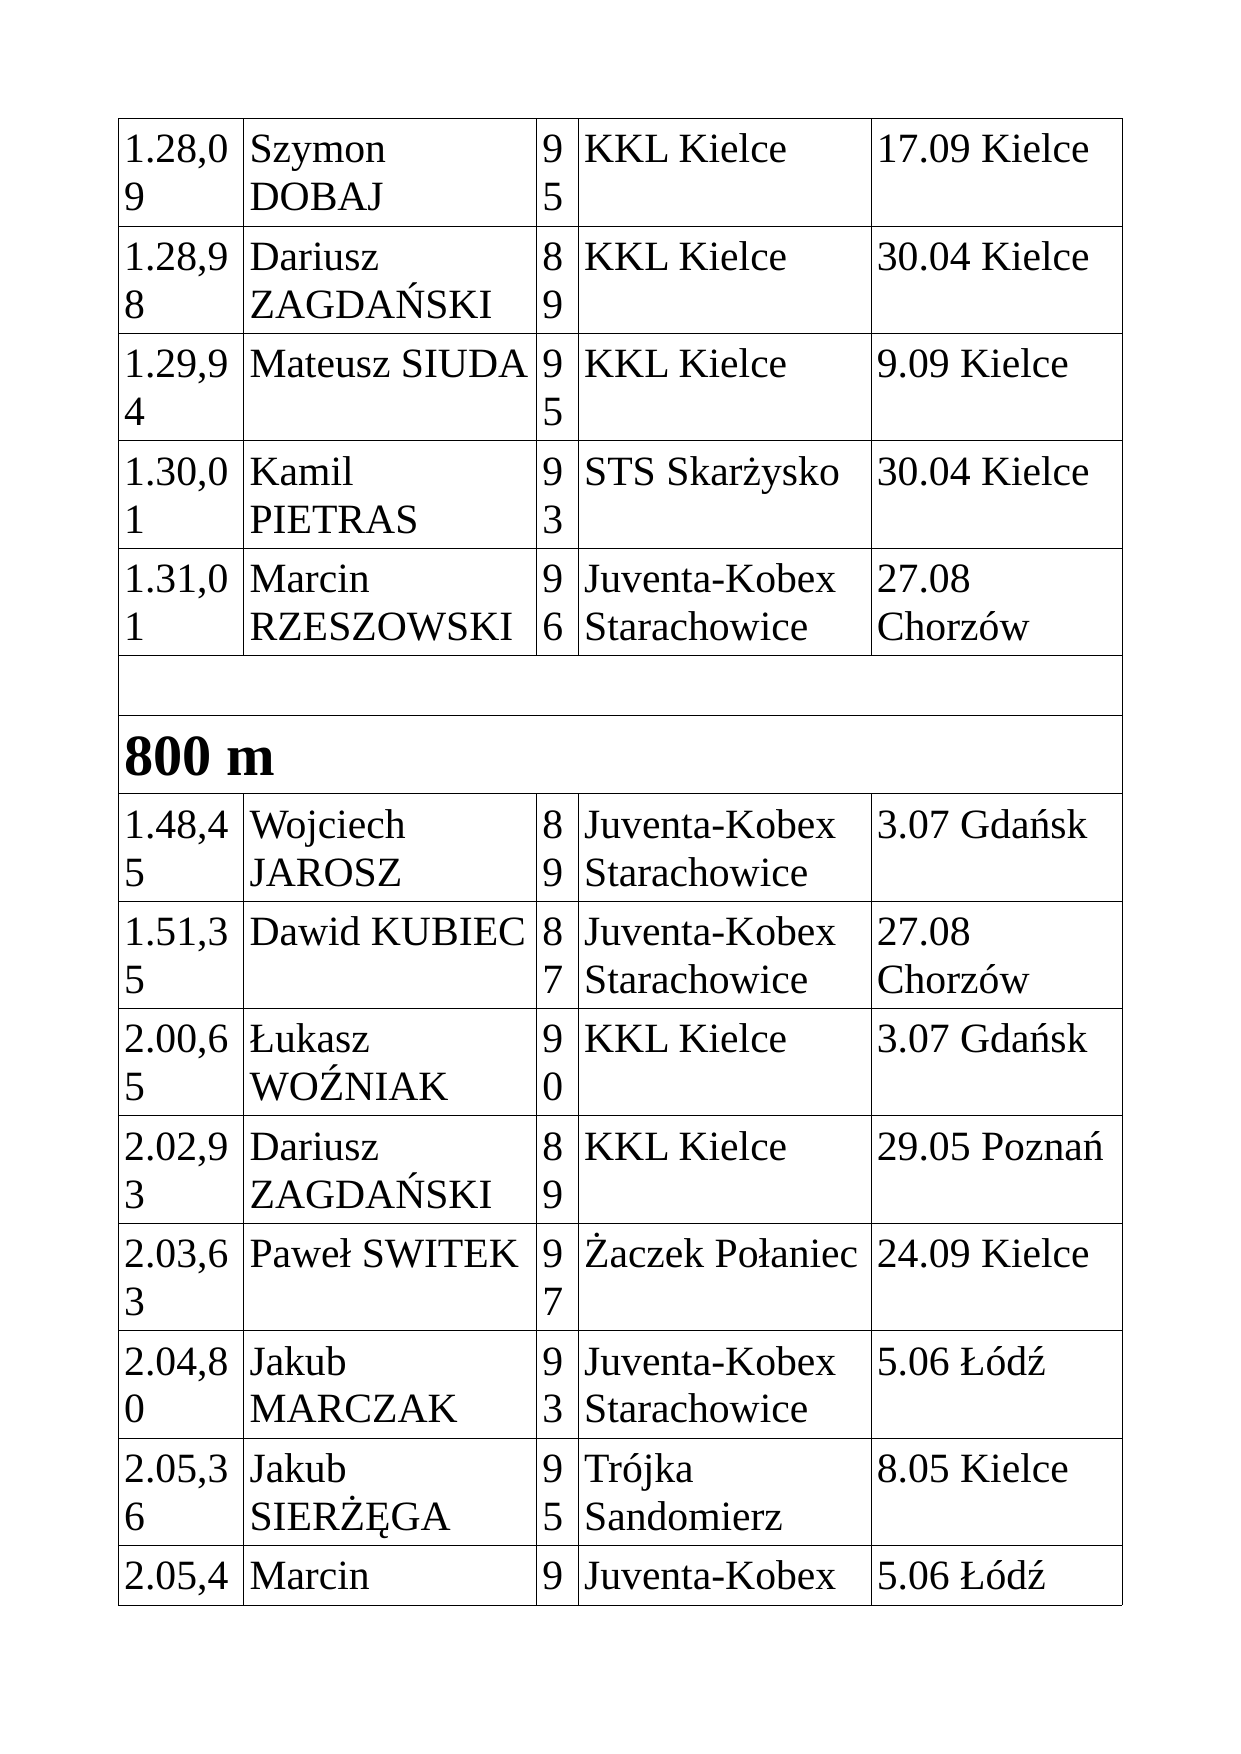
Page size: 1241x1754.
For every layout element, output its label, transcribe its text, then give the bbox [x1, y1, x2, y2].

table_cell 27.08 Chorzów [872, 902, 1122, 1008]
table_cell Wojciech JAROSZ [244, 794, 536, 901]
table_cell 5.06 Łódź [872, 1546, 1122, 1604]
table_cell 800 m [119, 716, 1122, 793]
table_cell Trójka Sandomierz [579, 1439, 871, 1545]
table_cell 2.05,4 [119, 1546, 243, 1604]
table_cell 1.28,98 [119, 227, 243, 333]
table_cell 24.09 Kielce [872, 1224, 1122, 1330]
table_cell Juventa-Kobex Starachowice [579, 549, 871, 655]
table_cell 89 [537, 1116, 578, 1223]
table_cell Juventa-Kobex [579, 1546, 871, 1604]
table_cell Juventa-Kobex Starachowice [579, 1331, 871, 1438]
table_cell 30.04 Kielce [872, 227, 1122, 333]
table_cell 2.00,65 [119, 1009, 243, 1115]
table_cell Marcin RZESZOWSKI [244, 549, 536, 655]
table_cell KKL Kielce [579, 334, 871, 440]
table_cell Dawid KUBIEC [244, 902, 536, 1008]
table_cell 1.31,01 [119, 549, 243, 655]
table_cell 97 [537, 1224, 578, 1330]
table_cell 89 [537, 227, 578, 333]
table_cell 5.06 Łódź [872, 1331, 1122, 1438]
table_cell 2.03,63 [119, 1224, 243, 1330]
table_cell Marcin [244, 1546, 536, 1604]
table_cell 1.29,94 [119, 334, 243, 440]
table_cell Jakub SIERŻĘGA [244, 1439, 536, 1545]
table_cell 1.51,35 [119, 902, 243, 1008]
table_cell KKL Kielce [579, 227, 871, 333]
table_cell [119, 656, 1122, 714]
table_cell KKL Kielce [579, 119, 871, 226]
table_cell 1.30,01 [119, 441, 243, 548]
table_cell Dariusz ZAGDAŃSKI [244, 227, 536, 333]
table_cell 89 [537, 794, 578, 901]
table_cell 90 [537, 1009, 578, 1115]
table_cell 9 [537, 1546, 578, 1604]
table_cell 93 [537, 441, 578, 548]
table_cell 3.07 Gdańsk [872, 1009, 1122, 1115]
table_cell 1.48,45 [119, 794, 243, 901]
table_cell 3.07 Gdańsk [872, 794, 1122, 901]
table_cell Szymon DOBAJ [244, 119, 536, 226]
table_cell 2.02,93 [119, 1116, 243, 1223]
table_cell Łukasz WOŹNIAK [244, 1009, 536, 1115]
table_cell 95 [537, 1439, 578, 1545]
table_cell 1.28,09 [119, 119, 243, 226]
table_cell Paweł SWITEK [244, 1224, 536, 1330]
table_cell 2.05,36 [119, 1439, 243, 1545]
table_cell 87 [537, 902, 578, 1008]
table_cell 96 [537, 549, 578, 655]
table_cell KKL Kielce [579, 1009, 871, 1115]
table_cell 2.04,80 [119, 1331, 243, 1438]
table_cell 9.09 Kielce [872, 334, 1122, 440]
table_cell 8.05 Kielce [872, 1439, 1122, 1545]
table_cell Dariusz ZAGDAŃSKI [244, 1116, 536, 1223]
table_cell 30.04 Kielce [872, 441, 1122, 548]
table_cell STS Skarżysko [579, 441, 871, 548]
table_cell Juventa-Kobex Starachowice [579, 794, 871, 901]
table_cell 17.09 Kielce [872, 119, 1122, 226]
table_cell Juventa-Kobex Starachowice [579, 902, 871, 1008]
table_cell Jakub MARCZAK [244, 1331, 536, 1438]
table_cell 95 [537, 119, 578, 226]
table_cell Żaczek Połaniec [579, 1224, 871, 1330]
table_cell 95 [537, 334, 578, 440]
table_cell KKL Kielce [579, 1116, 871, 1223]
table_cell 27.08 Chorzów [872, 549, 1122, 655]
table_cell Mateusz SIUDA [244, 334, 536, 440]
table_cell 29.05 Poznań [872, 1116, 1122, 1223]
table_cell 93 [537, 1331, 578, 1438]
table_cell Kamil PIETRAS [244, 441, 536, 548]
